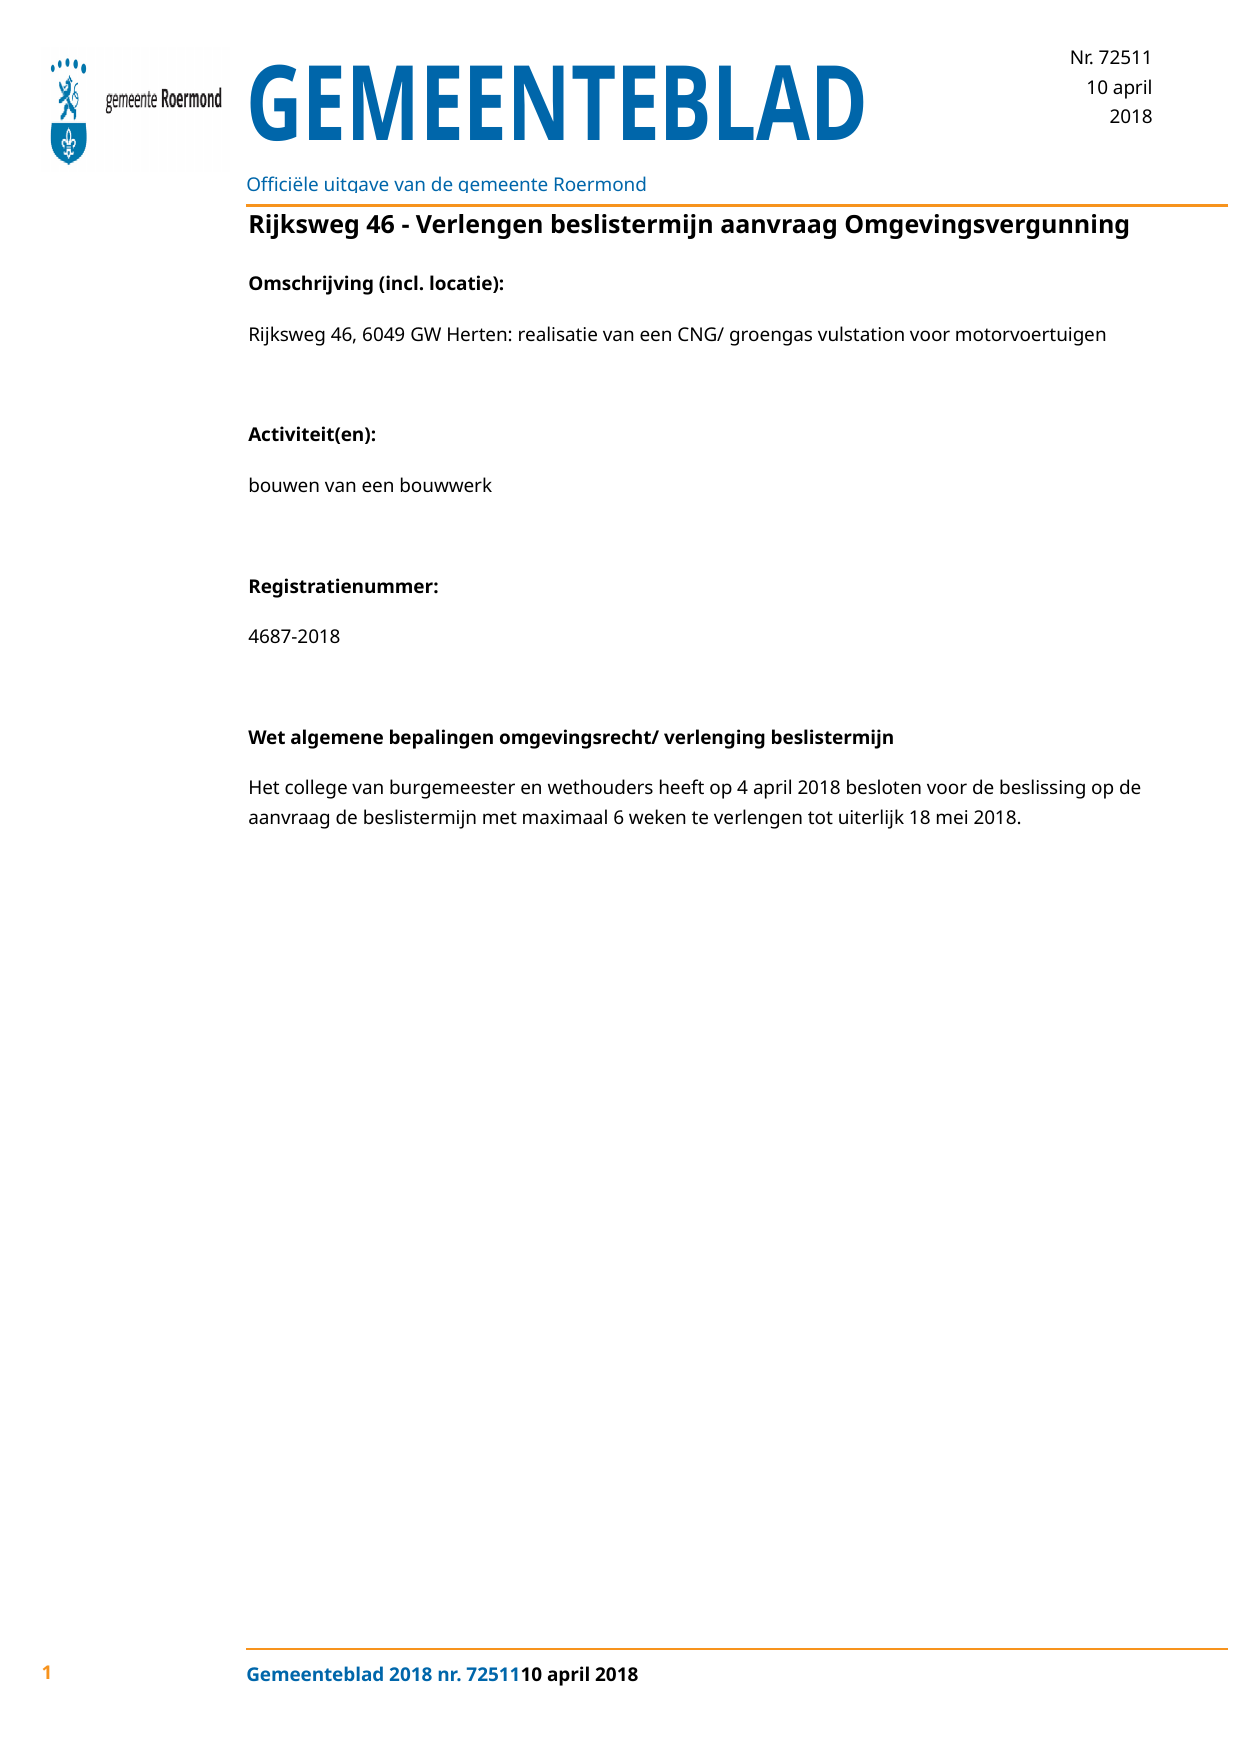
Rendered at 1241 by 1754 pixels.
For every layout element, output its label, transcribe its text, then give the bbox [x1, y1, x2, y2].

text Omschrijving (incl. locatie): [248, 270, 1152, 296]
text Rijksweg 46, 6049 GW Herten: realisatie van een CNG/ groengas vulstation voor motorvoertuigen [248, 321, 1152, 346]
text Het college van burgemeester en wethouders heeft op 4 april 2018 besloten voor de beslissing op de aanvraag de beslistermijn met maximaal 6 weken te verlengen tot uiterlijk 18 mei 2018. [248, 774, 1152, 830]
picture [41, 47, 231, 172]
text Registratienummer: [248, 573, 1152, 598]
text bouwen van een bouwwerk [248, 472, 1152, 498]
text Activiteit(en): [248, 422, 1152, 447]
text 4687-2018 [248, 623, 1152, 649]
text Rijksweg 46 - Verlengen beslistermijn aanvraag Omgevingsvergunning [248, 207, 1152, 241]
text Wet algemene bepalingen omgevingsrecht/ verlenging beslistermijn [248, 724, 1152, 750]
